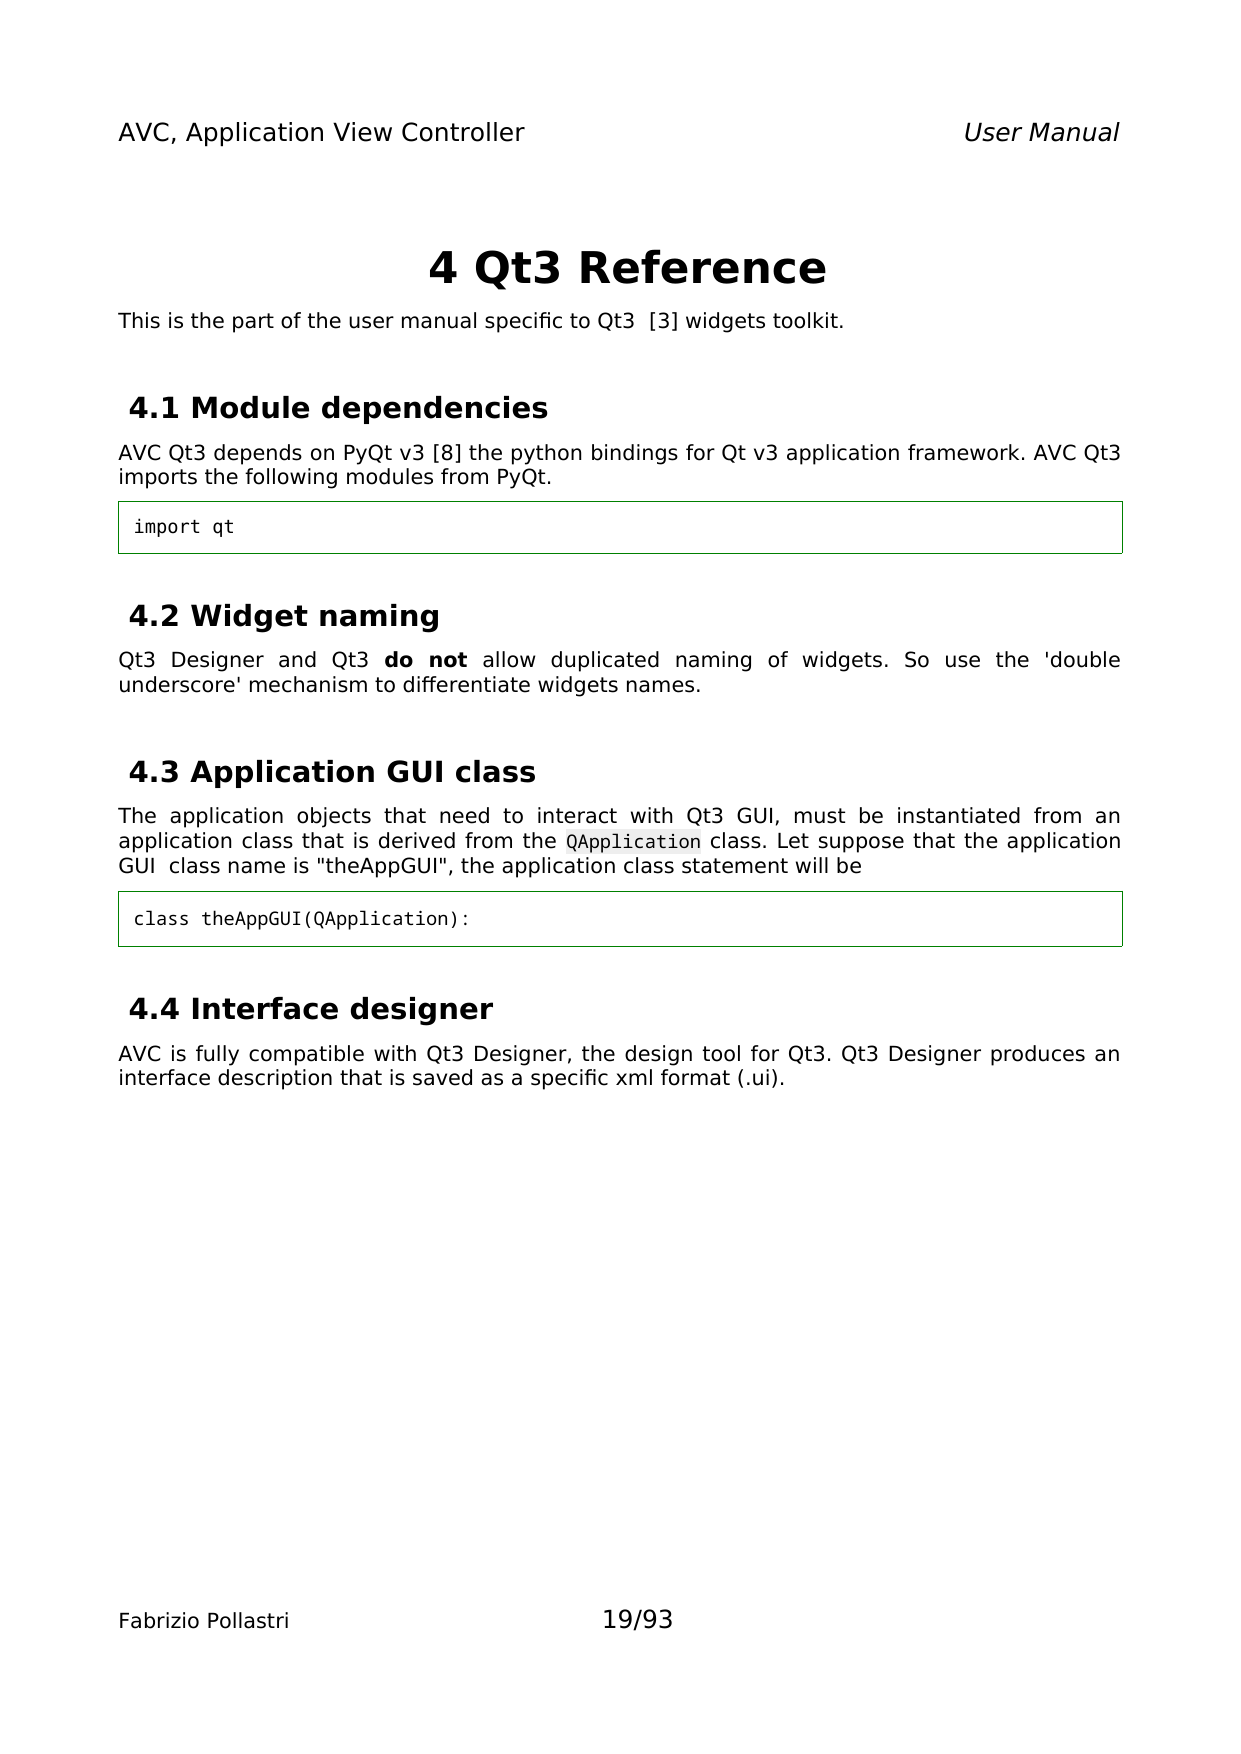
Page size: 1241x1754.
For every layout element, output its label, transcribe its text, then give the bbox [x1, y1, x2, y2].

subtitle Qt3 Reference [118, 242, 1122, 293]
subtitle Module dependencies [118, 392, 1122, 426]
text AVC Qt3 depends on PyQt v3 [8] the python bindings for Qt v3 application framework. AVC Qt3 imports the following modules from PyQt. [118, 441, 1122, 489]
text The application objects that need to interact with Qt3 GUI, must be instantiated from an application class that is derived from the QApplication class. Let suppose that the application GUI class name is "theAppGUI", the application class statement will be [118, 804, 1122, 878]
text import qt [119, 502, 1122, 553]
text class theAppGUI(QApplication): [119, 892, 1122, 946]
text AVC is fully compatible with Qt3 Designer, the design tool for Qt3. Qt3 Designer produces an interface description that is saved as a specific xml format (.ui). [118, 1042, 1122, 1090]
text This is the part of the user manual specific to Qt3 [3] widgets toolkit. [118, 309, 1122, 333]
text Qt3 Designer and Qt3 do not allow duplicated naming of widgets. So use the 'double underscore' mechanism to differentiate widgets names. [118, 648, 1122, 697]
subtitle Interface designer [118, 993, 1122, 1027]
subtitle Widget naming [118, 599, 1122, 633]
subtitle Application GUI class [118, 756, 1122, 789]
